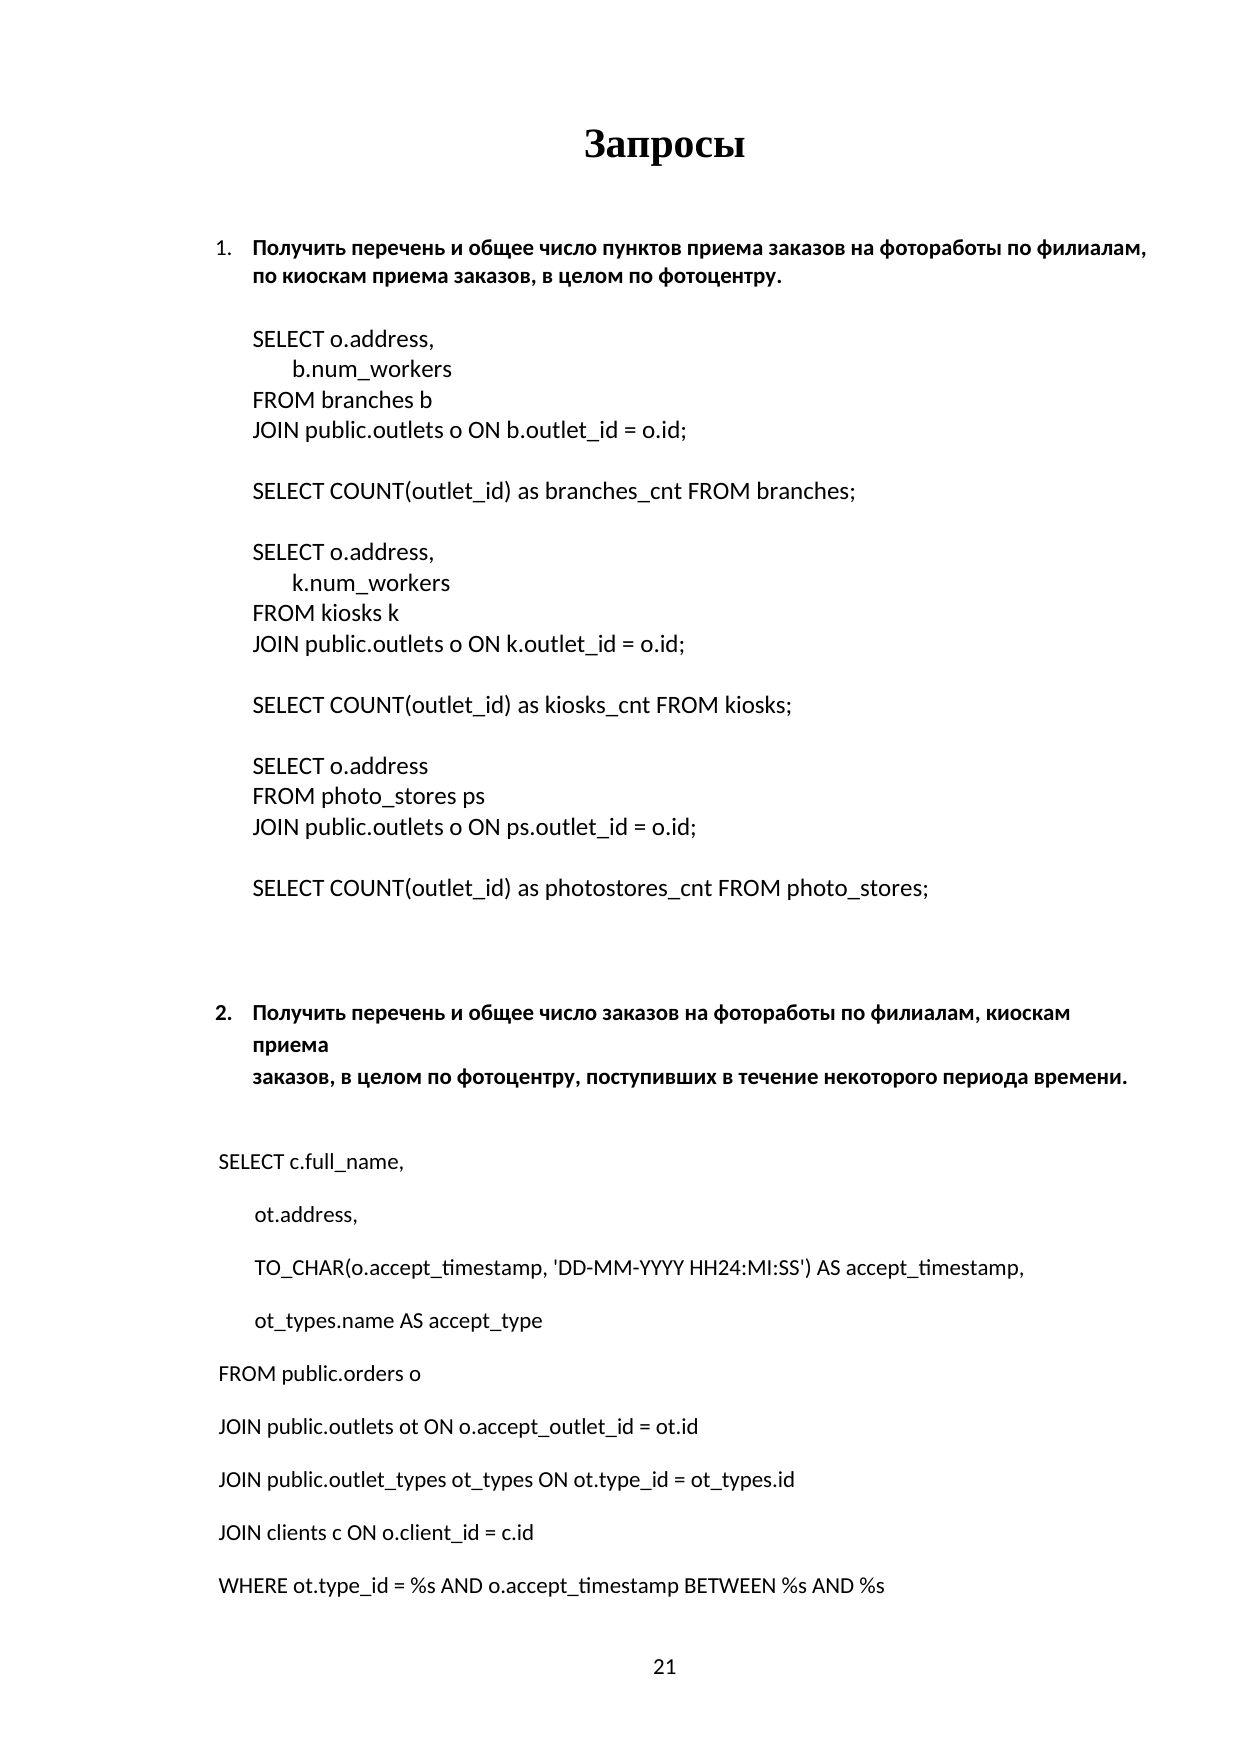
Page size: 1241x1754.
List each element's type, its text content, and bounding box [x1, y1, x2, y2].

list Получить перечень и общее число заказов на фотоработы по филиалам, киоскам приема заказов, в целом по фотоцентру, поступивших в течение некоторого периода времени. [215, 998, 1152, 1090]
text FROM public.orders o [177, 1359, 1152, 1387]
text JOIN clients c ON o.client_id = c.id [177, 1518, 1152, 1546]
text Запросы [177, 118, 1152, 166]
text ot.address, [177, 1200, 1152, 1228]
text JOIN public.outlets ot ON o.accept_outlet_id = ot.id [177, 1412, 1152, 1440]
text WHERE ot.type_id = %s AND o.accept_timestamp BETWEEN %s AND %s [177, 1571, 1152, 1632]
text JOIN public.outlet_types ot_types ON ot.type_id = ot_types.id [177, 1465, 1152, 1493]
text SELECT c.full_name, [177, 1115, 1152, 1175]
text TO_CHAR(o.accept_timestamp, 'DD-MM-YYYY HH24:MI:SS') AS accept_timestamp, [177, 1253, 1152, 1281]
text ot_types.name AS accept_type [177, 1306, 1152, 1334]
list Получить перечень и общее число пунктов приема заказов на фотоработы по филиалам, по киоскам приема заказов, в целом по фотоцентру. SELECT o.address, b.num_workers FROM branches b JOIN public.outlets o ON b.outlet_id = o.id; SELECT COUNT(outlet_id) as branches_cnt FROM branches; SELECT o.address, k.num_workers FROM kiosks k JOIN public.outlets o ON k.outlet_id = o.id; SELECT COUNT(outlet_id) as kiosks_cnt FROM kiosks; SELECT o.address FROM photo_stores ps JOIN public.outlets o ON ps.outlet_id = o.id; SELECT COUNT(outlet_id) as photostores_cnt FROM photo_stores; [215, 233, 1152, 998]
